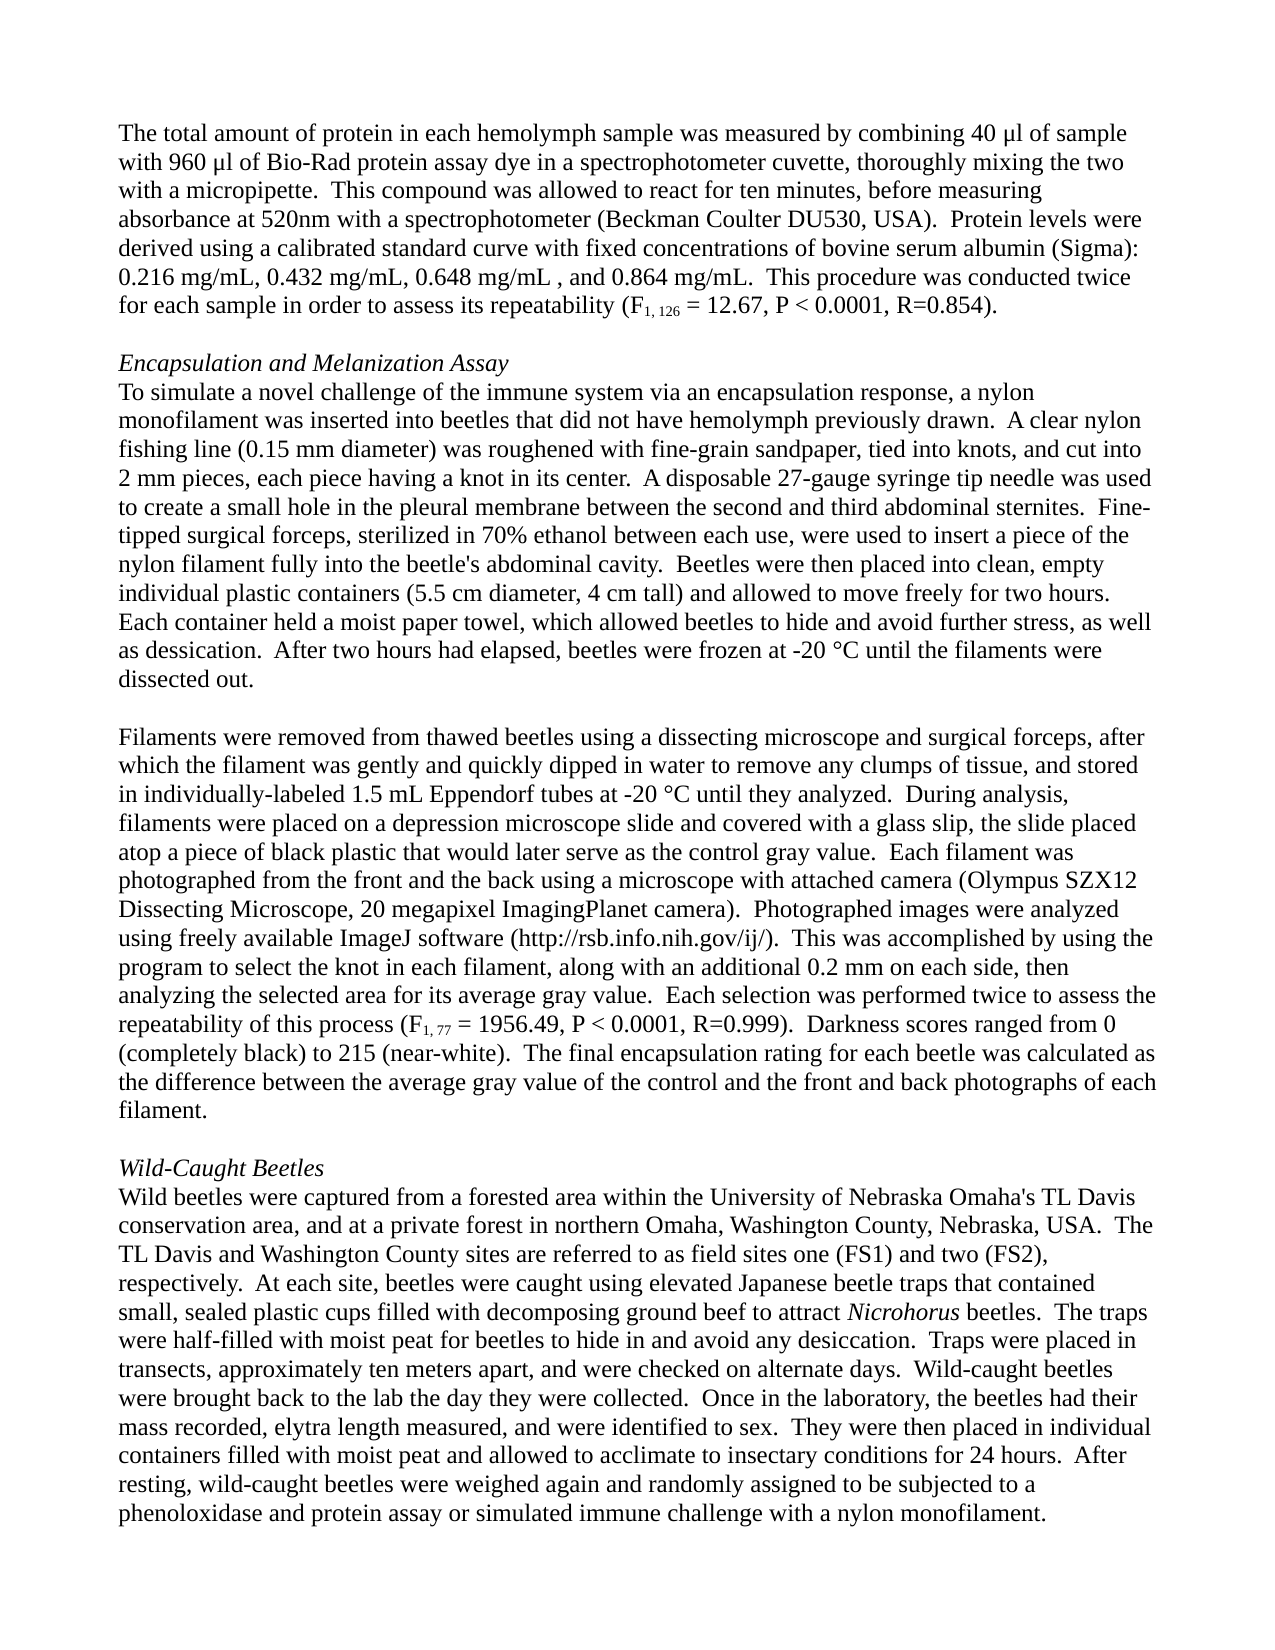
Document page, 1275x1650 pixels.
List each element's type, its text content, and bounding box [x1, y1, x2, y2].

text Filaments were removed from thawed beetles using a dissecting microscope and surgical forceps, after which the filament was gently and quickly dipped in water to remove any clumps of tissue, and stored in individually-labeled 1.5 mL Eppendorf tubes at -20 °C until they analyzed. During analysis, filaments were placed on a depression microscope slide and covered with a glass slip, the slide placed atop a piece of black plastic that would later serve as the control gray value. Each filament was photographed from the front and the back using a microscope with attached camera (Olympus SZX12 Dissecting Microscope, 20 megapixel ImagingPlanet camera). Photographed images were analyzed using freely available ImageJ software (http://rsb.info.nih.gov/ij/). This was accomplished by using the program to select the knot in each filament, along with an additional 0.2 mm on each side, then analyzing the selected area for its average gray value. Each selection was performed twice to assess the repeatability of this process (F1, 77 = 1956.49, P < 0.0001, R=0.999). Darkness scores ranged from 0 (completely black) to 215 (near-white). The final encapsulation rating for each beetle was calculated as the difference between the average gray value of the control and the front and back photographs of each filament. [118, 722, 1157, 1124]
text To simulate a novel challenge of the immune system via an encapsulation response, a nylon monofilament was inserted into beetles that did not have hemolymph previously drawn. A clear nylon fishing line (0.15 mm diameter) was roughened with fine-grain sandpaper, tied into knots, and cut into 2 mm pieces, each piece having a knot in its center. A disposable 27-gauge syringe tip needle was used to create a small hole in the pleural membrane between the second and third abdominal sternites. Fine-tipped surgical forceps, sterilized in 70% ethanol between each use, were used to insert a piece of the nylon filament fully into the beetle's abdominal cavity. Beetles were then placed into clean, empty individual plastic containers (5.5 cm diameter, 4 cm tall) and allowed to move freely for two hours. Each container held a moist paper towel, which allowed beetles to hide and avoid further stress, as well as dessication. After two hours had elapsed, beetles were frozen at -20 °C until the filaments were dissected out. [118, 377, 1157, 693]
text Wild-Caught Beetles [118, 1153, 1157, 1182]
text Wild beetles were captured from a forested area within the University of Nebraska Omaha's TL Davis conservation area, and at a private forest in northern Omaha, Washington County, Nebraska, USA. The TL Davis and Washington County sites are referred to as field sites one (FS1) and two (FS2), respectively. At each site, beetles were caught using elevated Japanese beetle traps that contained small, sealed plastic cups filled with decomposing ground beef to attract Nicrohorus beetles. The traps were half-filled with moist peat for beetles to hide in and avoid any desiccation. Traps were placed in transects, approximately ten meters apart, and were checked on alternate days. Wild-caught beetles were brought back to the lab the day they were collected. Once in the laboratory, the beetles had their mass recorded, elytra length measured, and were identified to sex. They were then placed in individual containers filled with moist peat and allowed to acclimate to insectary conditions for 24 hours. After resting, wild-caught beetles were weighed again and randomly assigned to be subjected to a phenoloxidase and protein assay or simulated immune challenge with a nylon monofilament. [118, 1182, 1157, 1527]
text The total amount of protein in each hemolymph sample was measured by combining 40 μl of sample with 960 μl of Bio-Rad protein assay dye in a spectrophotometer cuvette, thoroughly mixing the two with a micropipette. This compound was allowed to react for ten minutes, before measuring absorbance at 520nm with a spectrophotometer (Beckman Coulter DU530, USA). Protein levels were derived using a calibrated standard curve with fixed concentrations of bovine serum albumin (Sigma): 0.216 mg/mL, 0.432 mg/mL, 0.648 mg/mL , and 0.864 mg/mL. This procedure was conducted twice for each sample in order to assess its repeatability (F1, 126 = 12.67, P < 0.0001, R=0.854). [118, 118, 1157, 319]
text Encapsulation and Melanization Assay [118, 348, 1157, 377]
